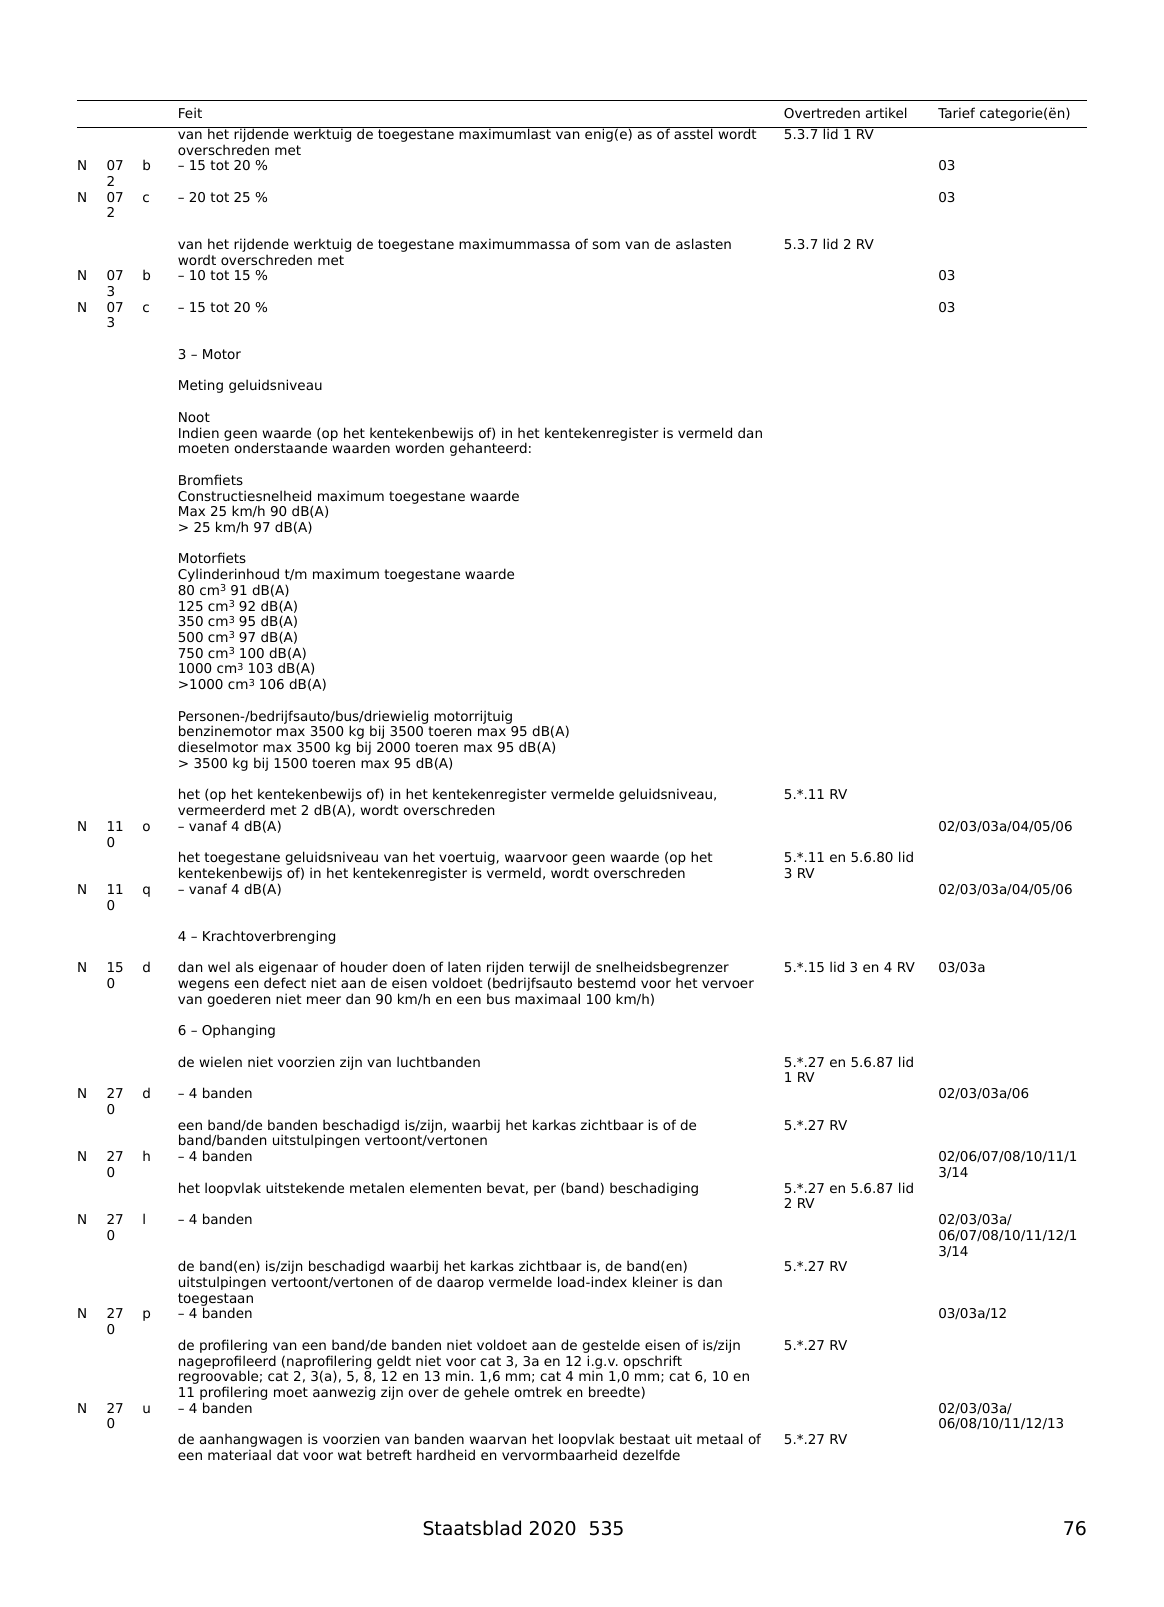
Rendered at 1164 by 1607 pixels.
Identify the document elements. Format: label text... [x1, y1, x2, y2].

table_cell [77, 488, 101, 504]
table_cell [778, 1008, 932, 1023]
table_cell – vanaf 4 dB(A) [172, 819, 778, 850]
table_cell N [77, 1306, 101, 1338]
table_cell [932, 913, 1087, 929]
table_cell [932, 787, 1087, 819]
table_cell N [77, 190, 101, 221]
table_cell [77, 536, 101, 551]
table_cell [101, 740, 136, 756]
table_cell [136, 378, 172, 394]
table_cell [778, 1023, 932, 1039]
table_cell [932, 740, 1087, 756]
table_cell 270 [101, 1306, 136, 1338]
table_cell N [77, 882, 101, 913]
table_cell [778, 221, 932, 237]
table_cell [932, 709, 1087, 724]
table_cell 3 – Motor [172, 347, 778, 362]
table_cell [172, 1039, 778, 1054]
table_cell [932, 646, 1087, 661]
table_cell > 25 km/h 97 dB(A) [172, 520, 778, 536]
table_cell [136, 394, 172, 410]
table_header [77, 101, 101, 127]
table_cell [77, 473, 101, 488]
table_cell de profilering van een band/de banden niet voldoet aan de gestelde eisen of is/zijn nageprofileerd (naprofilering geldt niet voor cat 3, 3a en 12 i.g.v. opschrift regroovable; cat 2, 3(a), 5, 8, 12 en 13 min. 1,6 mm; cat 4 min 1,0 mm; cat 6, 10 en 11 profilering moet aanwezig zijn over de gehele omtrek en breedte) [172, 1338, 778, 1401]
table_cell [778, 347, 932, 362]
table_cell 03/03a/12 [932, 1306, 1087, 1338]
table_cell Meting geluidsniveau [172, 378, 778, 394]
table_cell [778, 331, 932, 347]
table_cell [101, 536, 136, 551]
table_cell [932, 945, 1087, 960]
table_cell [136, 536, 172, 551]
table_cell [77, 945, 101, 960]
table_cell [77, 1055, 101, 1086]
table_cell [778, 1086, 932, 1117]
table_cell [172, 394, 778, 410]
table_cell 073 [101, 300, 136, 331]
table_cell [101, 394, 136, 410]
table_cell l [136, 1212, 172, 1259]
table_cell [136, 237, 172, 268]
table_cell [932, 1023, 1087, 1039]
table_cell [101, 1023, 136, 1039]
table_cell 5.*.11 en 5.6.80 lid 3 RV [778, 850, 932, 882]
table_cell [136, 583, 172, 598]
table_cell [136, 693, 172, 708]
table_cell [136, 425, 172, 457]
table_cell [77, 693, 101, 708]
table_cell [77, 913, 101, 929]
table_cell [932, 630, 1087, 646]
table_cell [172, 693, 778, 708]
table_cell N [77, 1086, 101, 1117]
table_cell Max 25 km/h 90 dB(A) [172, 504, 778, 520]
table_cell Bromfiets [172, 473, 778, 488]
table_cell d [136, 1086, 172, 1117]
table_cell [136, 1008, 172, 1023]
table_cell [77, 724, 101, 740]
table_cell [101, 551, 136, 567]
table_cell [778, 646, 932, 661]
table_cell [101, 237, 136, 268]
table_cell [778, 724, 932, 740]
table_cell N [77, 268, 101, 299]
table_cell [101, 473, 136, 488]
table_cell [932, 410, 1087, 425]
table_cell [101, 128, 136, 158]
table_cell [136, 331, 172, 347]
table_cell [77, 221, 101, 237]
table_cell [778, 190, 932, 221]
table_cell [77, 1338, 101, 1401]
table_cell [136, 614, 172, 630]
table_cell [136, 787, 172, 819]
table_cell [101, 520, 136, 536]
table_cell [77, 740, 101, 756]
table_cell [101, 347, 136, 362]
table_cell [932, 536, 1087, 551]
table_cell > 3500 kg bij 1500 toeren max 95 dB(A) [172, 756, 778, 771]
table_cell [136, 1023, 172, 1039]
table_cell 500 cm3 97 dB(A) [172, 630, 778, 646]
table_cell [136, 661, 172, 677]
table_cell [932, 551, 1087, 567]
table_cell [101, 945, 136, 960]
table_cell [101, 787, 136, 819]
table_cell [101, 646, 136, 661]
table_cell [136, 1259, 172, 1306]
table_cell [172, 1008, 778, 1023]
table_cell [77, 363, 101, 378]
table_cell [932, 567, 1087, 583]
table_cell [932, 504, 1087, 520]
table_cell [778, 677, 932, 693]
table_cell [77, 394, 101, 410]
table_cell [101, 850, 136, 882]
table_cell N [77, 960, 101, 1007]
table_cell [778, 378, 932, 394]
table_cell [172, 945, 778, 960]
table_cell [101, 929, 136, 944]
table_cell [101, 1338, 136, 1401]
table_cell N [77, 1401, 101, 1432]
table_cell Motorfiets [172, 551, 778, 567]
table_cell [932, 1259, 1087, 1306]
table_cell [778, 599, 932, 614]
table_cell 5.*.15 lid 3 en 4 RV [778, 960, 932, 1007]
table_cell [932, 457, 1087, 473]
table_cell N [77, 1149, 101, 1180]
table_cell [932, 1432, 1087, 1463]
table_cell het loopvlak uitstekende metalen elementen bevat, per (band) beschadiging [172, 1180, 778, 1212]
table_header Tarief categorie(ën) [932, 101, 1087, 127]
table_cell [136, 488, 172, 504]
table_header Feit [172, 101, 778, 127]
table_cell – 20 tot 25 % [172, 190, 778, 221]
table_cell [136, 457, 172, 473]
table_cell [77, 850, 101, 882]
table_cell [77, 583, 101, 598]
table_cell [932, 425, 1087, 457]
table_cell Cylinderinhoud t/m maximum toegestane waarde [172, 567, 778, 583]
table_cell 03/03a [932, 960, 1087, 1007]
table_cell 1000 cm3 103 dB(A) [172, 661, 778, 677]
table_cell [101, 1008, 136, 1023]
table_cell [778, 1039, 932, 1054]
table_cell Constructiesnelheid maximum toegestane waarde [172, 488, 778, 504]
table_cell [101, 410, 136, 425]
table_cell [77, 646, 101, 661]
table_cell 5.3.7 lid 1 RV [778, 128, 932, 158]
table_cell [77, 567, 101, 583]
table_cell 5.*.27 RV [778, 1432, 932, 1463]
table_cell [932, 677, 1087, 693]
table_cell 02/03/03a/04/05/06 [932, 819, 1087, 850]
table_cell [101, 331, 136, 347]
table_cell 270 [101, 1401, 136, 1432]
table_cell [136, 347, 172, 362]
table_cell [932, 363, 1087, 378]
table_cell [778, 771, 932, 787]
table_cell [77, 677, 101, 693]
table_cell [932, 583, 1087, 598]
table_cell [778, 661, 932, 677]
table_cell Noot [172, 410, 778, 425]
table_cell [101, 771, 136, 787]
table_cell N [77, 300, 101, 331]
table_cell [136, 599, 172, 614]
table_cell [932, 1180, 1087, 1212]
table_cell [136, 520, 172, 536]
table_cell 5.*.27 RV [778, 1118, 932, 1149]
table_cell 5.*.27 en 5.6.87 lid 1 RV [778, 1055, 932, 1086]
table_cell een band/de banden beschadigd is/zijn, waarbij het karkas zichtbaar is of de band/banden uitstulpingen vertoont/vertonen [172, 1118, 778, 1149]
table_cell [136, 850, 172, 882]
table_cell c [136, 300, 172, 331]
table_cell [77, 614, 101, 630]
table_cell benzinemotor max 3500 kg bij 3500 toeren max 95 dB(A) [172, 724, 778, 740]
table_cell 5.*.27 en 5.6.87 lid 2 RV [778, 1180, 932, 1212]
table_cell [77, 709, 101, 724]
table_cell [172, 363, 778, 378]
table_cell [136, 1118, 172, 1149]
table_cell [136, 473, 172, 488]
table_cell [932, 1338, 1087, 1401]
table_cell b [136, 268, 172, 299]
table_cell [101, 378, 136, 394]
table_cell van het rijdende werktuig de toegestane maximumlast van enig(e) as of asstel wordt overschreden met [172, 128, 778, 158]
table_cell [101, 457, 136, 473]
table_cell [101, 425, 136, 457]
table_cell [101, 913, 136, 929]
table_cell [101, 1259, 136, 1306]
table_cell [77, 1023, 101, 1039]
table_cell [778, 504, 932, 520]
table_header [136, 101, 172, 127]
table_cell [101, 599, 136, 614]
table_cell [77, 425, 101, 457]
table_cell [101, 1039, 136, 1054]
table_cell [77, 1432, 101, 1463]
table_cell [101, 709, 136, 724]
table_cell [101, 630, 136, 646]
table_cell [172, 771, 778, 787]
table_cell het toegestane geluidsniveau van het voertuig, waarvoor geen waarde (op het kentekenbewijs of) in het kentekenregister is vermeld, wordt overschreden [172, 850, 778, 882]
table_cell N [77, 1212, 101, 1259]
table_cell [77, 457, 101, 473]
table_header Overtreden artikel [778, 101, 932, 127]
table_cell van het rijdende werktuig de toegestane maximummassa of som van de aslasten wordt overschreden met [172, 237, 778, 268]
table_cell [778, 473, 932, 488]
table_cell – 15 tot 20 % [172, 300, 778, 331]
table_cell de wielen niet voorzien zijn van luchtbanden [172, 1055, 778, 1086]
table_cell [136, 410, 172, 425]
table_cell Indien geen waarde (op het kentekenbewijs of) in het kentekenregister is vermeld dan moeten onderstaande waarden worden gehanteerd: [172, 425, 778, 457]
table_cell 5.*.11 RV [778, 787, 932, 819]
table_cell [932, 1118, 1087, 1149]
table_cell [77, 237, 101, 268]
table_cell [77, 378, 101, 394]
table_cell [77, 1259, 101, 1306]
table_cell [77, 771, 101, 787]
table_cell – 4 banden [172, 1306, 778, 1338]
table_cell [136, 740, 172, 756]
table_cell 03 [932, 300, 1087, 331]
table_cell [932, 394, 1087, 410]
table_cell 4 – Krachtoverbrenging [172, 929, 778, 944]
table_cell [101, 583, 136, 598]
table_cell de aanhangwagen is voorzien van banden waarvan het loopvlak bestaat uit metaal of een materiaal dat voor wat betreft hardheid en vervormbaarheid dezelfde [172, 1432, 778, 1463]
table_cell [77, 1180, 101, 1212]
table_cell 750 cm3 100 dB(A) [172, 646, 778, 661]
table_cell [101, 693, 136, 708]
table_cell [136, 771, 172, 787]
table_cell [778, 583, 932, 598]
table_cell [778, 1149, 932, 1180]
table_cell 02/06/07/08/10/11/13/14 [932, 1149, 1087, 1180]
table_cell [101, 724, 136, 740]
table_cell [101, 221, 136, 237]
table_cell Personen-/bedrijfsauto/bus/driewielig motorrijtuig [172, 709, 778, 724]
table_cell [778, 929, 932, 944]
table_header [101, 101, 136, 127]
table_cell [932, 520, 1087, 536]
table_cell 110 [101, 882, 136, 913]
table_cell [136, 724, 172, 740]
table_cell [136, 567, 172, 583]
table_cell [932, 1055, 1087, 1086]
table_cell 5.*.27 RV [778, 1259, 932, 1306]
table_cell u [136, 1401, 172, 1432]
table_cell [101, 363, 136, 378]
table_cell [172, 457, 778, 473]
table_cell [778, 158, 932, 189]
table_cell [101, 677, 136, 693]
table_cell [778, 394, 932, 410]
table_cell [778, 630, 932, 646]
table_cell 072 [101, 158, 136, 189]
table_cell [136, 551, 172, 567]
table_cell [932, 473, 1087, 488]
table_cell dan wel als eigenaar of houder doen of laten rijden terwijl de snelheidsbegrenzer wegens een defect niet aan de eisen voldoet (bedrijfsauto bestemd voor het vervoer van goederen niet meer dan 90 km/h en een bus maximaal 100 km/h) [172, 960, 778, 1007]
table_cell [136, 929, 172, 944]
table_cell [77, 756, 101, 771]
table_cell [778, 536, 932, 551]
table_cell 270 [101, 1086, 136, 1117]
table_cell 02/03/03a/06 [932, 1086, 1087, 1117]
table_cell [778, 488, 932, 504]
table_cell [932, 1039, 1087, 1054]
table_cell [101, 1180, 136, 1212]
table_cell [136, 1039, 172, 1054]
table_cell 270 [101, 1149, 136, 1180]
table_cell [172, 221, 778, 237]
table_cell dieselmotor max 3500 kg bij 2000 toeren max 95 dB(A) [172, 740, 778, 756]
table_cell [778, 567, 932, 583]
table_cell 02/03/03a/06/07/08/10/11/12/13/14 [932, 1212, 1087, 1259]
table_cell 03 [932, 190, 1087, 221]
table_cell c [136, 190, 172, 221]
table_cell [77, 1039, 101, 1054]
table_cell [778, 300, 932, 331]
table_cell de band(en) is/zijn beschadigd waarbij het karkas zichtbaar is, de band(en) uitstulpingen vertoont/vertonen of de daarop vermelde load-index kleiner is dan toegestaan [172, 1259, 778, 1306]
table_cell – 4 banden [172, 1086, 778, 1117]
table_cell [932, 661, 1087, 677]
table_cell 03 [932, 268, 1087, 299]
table_cell [932, 614, 1087, 630]
table_cell – 4 banden [172, 1149, 778, 1180]
table_cell [778, 945, 932, 960]
table_cell [778, 457, 932, 473]
table_cell [136, 1180, 172, 1212]
table_cell [101, 1432, 136, 1463]
table_cell 03 [932, 158, 1087, 189]
table_cell [932, 237, 1087, 268]
table_cell [136, 709, 172, 724]
table_cell 02/03/03a/06/08/10/11/12/13 [932, 1401, 1087, 1432]
table_cell [101, 1055, 136, 1086]
table_cell [778, 1401, 932, 1432]
table_cell [101, 567, 136, 583]
table_cell [136, 945, 172, 960]
table_cell [77, 520, 101, 536]
table_cell [778, 1212, 932, 1259]
table_cell [932, 724, 1087, 740]
table_cell [778, 520, 932, 536]
table_cell [778, 614, 932, 630]
table_cell [932, 331, 1087, 347]
table_cell [932, 1008, 1087, 1023]
table_cell [136, 756, 172, 771]
table_cell N [77, 158, 101, 189]
table_cell [932, 929, 1087, 944]
table_cell [77, 1008, 101, 1023]
table_cell [136, 677, 172, 693]
table_cell [172, 913, 778, 929]
table_cell – 15 tot 20 % [172, 158, 778, 189]
table_cell b [136, 158, 172, 189]
table_cell [136, 1055, 172, 1086]
table_cell [101, 504, 136, 520]
table_cell 270 [101, 1212, 136, 1259]
table_cell [778, 268, 932, 299]
table_cell [77, 630, 101, 646]
table_cell N [77, 819, 101, 850]
table_cell [172, 536, 778, 551]
table_cell [172, 331, 778, 347]
table_cell [932, 599, 1087, 614]
table_cell [932, 488, 1087, 504]
table_cell [136, 646, 172, 661]
table_cell [77, 599, 101, 614]
table_cell [77, 410, 101, 425]
table_cell 072 [101, 190, 136, 221]
table_cell – 10 tot 15 % [172, 268, 778, 299]
table_cell p [136, 1306, 172, 1338]
table_cell q [136, 882, 172, 913]
table_cell [778, 363, 932, 378]
table_cell [101, 756, 136, 771]
table_cell d [136, 960, 172, 1007]
table_cell [101, 1118, 136, 1149]
table_cell [77, 504, 101, 520]
table_cell [778, 551, 932, 567]
table_cell 6 – Ophanging [172, 1023, 778, 1039]
table_cell [136, 913, 172, 929]
table_cell [136, 504, 172, 520]
table_cell [136, 128, 172, 158]
table_cell [77, 1118, 101, 1149]
table_cell [136, 1338, 172, 1401]
table_cell [101, 488, 136, 504]
table_cell – 4 banden [172, 1212, 778, 1259]
table_cell [932, 771, 1087, 787]
table_cell [932, 128, 1087, 158]
table_cell o [136, 819, 172, 850]
table_cell – 4 banden [172, 1401, 778, 1432]
table_cell [101, 614, 136, 630]
table_cell [932, 347, 1087, 362]
table_cell [77, 347, 101, 362]
table_cell [778, 819, 932, 850]
table_cell >1000 cm3 106 dB(A) [172, 677, 778, 693]
table_cell [136, 221, 172, 237]
table_cell [77, 787, 101, 819]
table_cell [932, 756, 1087, 771]
table_cell [136, 363, 172, 378]
table_cell [77, 661, 101, 677]
table_cell [136, 630, 172, 646]
table_cell 02/03/03a/04/05/06 [932, 882, 1087, 913]
table_cell [932, 850, 1087, 882]
table_cell [778, 410, 932, 425]
table_cell 350 cm3 95 dB(A) [172, 614, 778, 630]
table_cell [932, 693, 1087, 708]
table_cell [77, 331, 101, 347]
table_cell het (op het kentekenbewijs of) in het kentekenregister vermelde geluidsniveau, vermeerderd met 2 dB(A), wordt overschreden [172, 787, 778, 819]
table_cell [778, 882, 932, 913]
table_cell 150 [101, 960, 136, 1007]
table_cell [77, 128, 101, 158]
table_cell 073 [101, 268, 136, 299]
table_cell [101, 661, 136, 677]
table_cell [778, 740, 932, 756]
table_cell [778, 756, 932, 771]
table_cell 110 [101, 819, 136, 850]
table_cell [932, 378, 1087, 394]
table_cell [932, 221, 1087, 237]
table_cell [778, 693, 932, 708]
table_cell 5.*.27 RV [778, 1338, 932, 1401]
table_cell – vanaf 4 dB(A) [172, 882, 778, 913]
table_cell [77, 929, 101, 944]
table_cell [136, 1432, 172, 1463]
table_cell [778, 709, 932, 724]
table_cell 5.3.7 lid 2 RV [778, 237, 932, 268]
table_cell h [136, 1149, 172, 1180]
table_cell 125 cm3 92 dB(A) [172, 599, 778, 614]
table_cell 80 cm3 91 dB(A) [172, 583, 778, 598]
table_cell [778, 1306, 932, 1338]
table_cell [77, 551, 101, 567]
table_cell [778, 425, 932, 457]
table_cell [778, 913, 932, 929]
